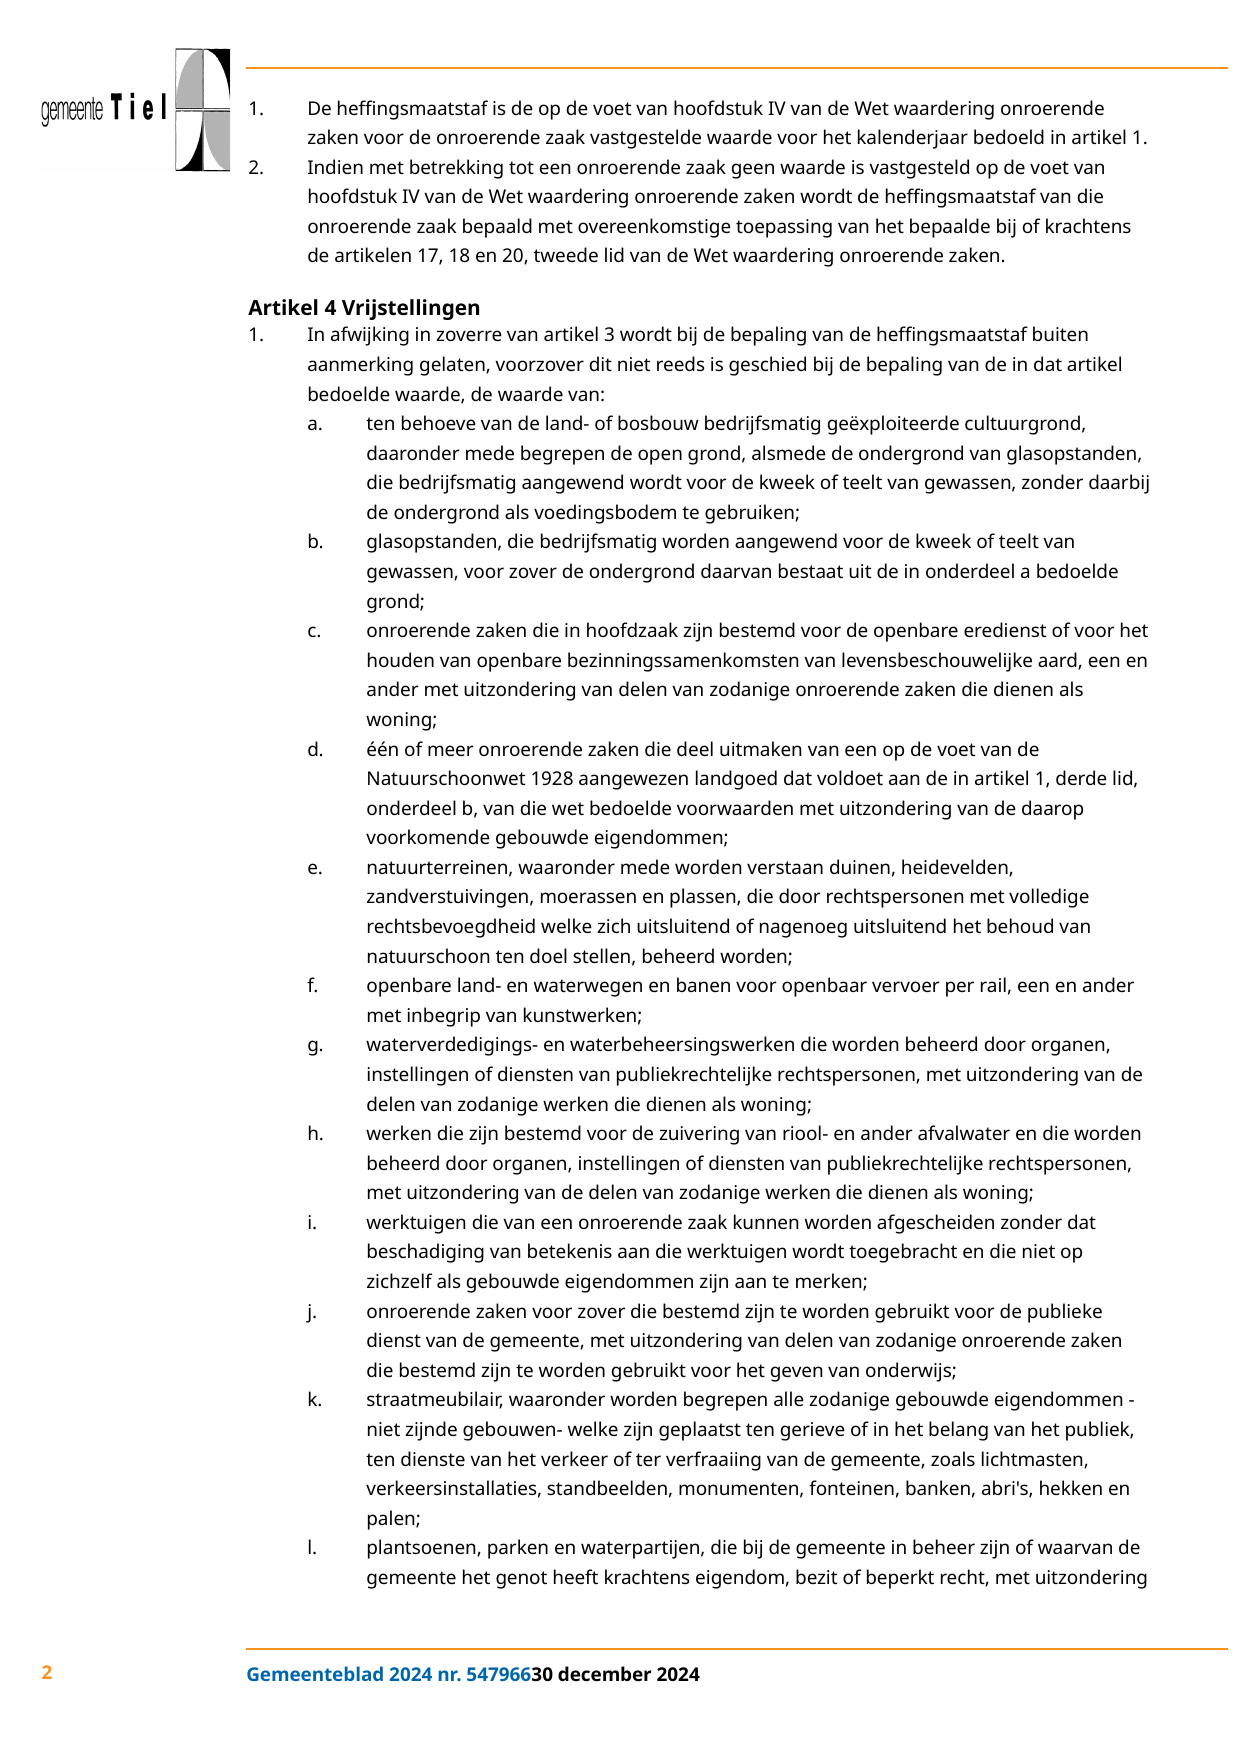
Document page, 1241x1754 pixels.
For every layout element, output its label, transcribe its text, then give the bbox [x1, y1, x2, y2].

list In afwijking in zoverre van artikel 3 wordt bij de bepaling van de heffingsmaatstaf buiten aanmerking gelaten, voorzover dit niet reeds is geschied bij de bepaling van de in dat artikel bedoelde waarde, de waarde van: [248, 322, 1152, 406]
list plantsoenen, parken en waterpartijen, die bij de gemeente in beheer zijn of waarvan de gemeente het genot heeft krachtens eigendom, bezit of beperkt recht, met uitzondering [307, 1534, 1152, 1590]
list werken die zijn bestemd voor de zuivering van riool- en ander afvalwater en die worden beheerd door organen, instellingen of diensten van publiekrechtelijke rechtspersonen, met uitzondering van de delen van zodanige werken die dienen als woning; [307, 1120, 1152, 1205]
list onroerende zaken die in hoofdzaak zijn bestemd voor de openbare eredienst of voor het houden van openbare bezinningssamenkomsten van levensbeschouwelijke aard, een en ander met uitzondering van delen van zodanige onroerende zaken die dienen als woning; [307, 617, 1152, 732]
list onroerende zaken voor zover die bestemd zijn te worden gebruikt voor de publieke dienst van de gemeente, met uitzondering van delen van zodanige onroerende zaken die bestemd zijn te worden gebruikt voor het geven van onderwijs; [307, 1298, 1152, 1383]
list één of meer onroerende zaken die deel uitmaken van een op de voet van de Natuurschoonwet 1928 aangewezen landgoed dat voldoet aan de in artikel 1, derde lid, onderdeel b, van die wet bedoelde voorwaarden met uitzondering van de daarop voorkomende gebouwde eigendommen; [307, 736, 1152, 850]
picture [41, 47, 231, 172]
list straatmeubilair, waaronder worden begrepen alle zodanige gebouwde eigendommen -niet zijnde gebouwen- welke zijn geplaatst ten gerieve of in het belang van het publiek, ten dienste van het verkeer of ter verfraaiing van de gemeente, zoals lichtmasten, verkeersinstallaties, standbeelden, monumenten, fonteinen, banken, abri's, hekken en palen; [307, 1387, 1152, 1531]
text Artikel 4 Vrijstellingen [248, 293, 1152, 322]
list ten behoeve van de land- of bosbouw bedrijfsmatig geëxploiteerde cultuurgrond, daaronder mede begrepen de open grond, alsmede de ondergrond van glasopstanden, die bedrijfsmatig aangewend wordt voor de kweek of teelt van gewassen, zonder daarbij de ondergrond als voedingsbodem te gebruiken; [307, 410, 1152, 525]
list De heffingsmaatstaf is de op de voet van hoofdstuk IV van de Wet waardering onroerende zaken voor de onroerende zaak vastgestelde waarde voor het kalenderjaar bedoeld in artikel 1. [248, 95, 1152, 150]
list Indien met betrekking tot een onroerende zaak geen waarde is vastgesteld op de voet van hoofdstuk IV van de Wet waardering onroerende zaken wordt de heffingsmaatstaf van die onroerende zaak bepaald met overeenkomstige toepassing van het bepaalde bij of krachtens de artikelen 17, 18 en 20, tweede lid van de Wet waardering onroerende zaken. [248, 154, 1152, 268]
list openbare land- en waterwegen en banen voor openbaar vervoer per rail, een en ander met inbegrip van kunstwerken; [307, 972, 1152, 1028]
list werktuigen die van een onroerende zaak kunnen worden afgescheiden zonder dat beschadiging van betekenis aan die werktuigen wordt toegebracht en die niet op zichzelf als gebouwde eigendommen zijn aan te merken; [307, 1209, 1152, 1294]
list glasopstanden, die bedrijfsmatig worden aangewend voor de kweek of teelt van gewassen, voor zover de ondergrond daarvan bestaat uit de in onderdeel a bedoelde grond; [307, 529, 1152, 613]
list waterverdedigings- en waterbeheersingswerken die worden beheerd door organen, instellingen of diensten van publiekrechtelijke rechtspersonen, met uitzondering van de delen van zodanige werken die dienen als woning; [307, 1032, 1152, 1116]
list natuurterreinen, waaronder mede worden verstaan duinen, heidevelden, zandverstuivingen, moerassen en plassen, die door rechtspersonen met volledige rechtsbevoegdheid welke zich uitsluitend of nagenoeg uitsluitend het behoud van natuurschoon ten doel stellen, beheerd worden; [307, 854, 1152, 968]
